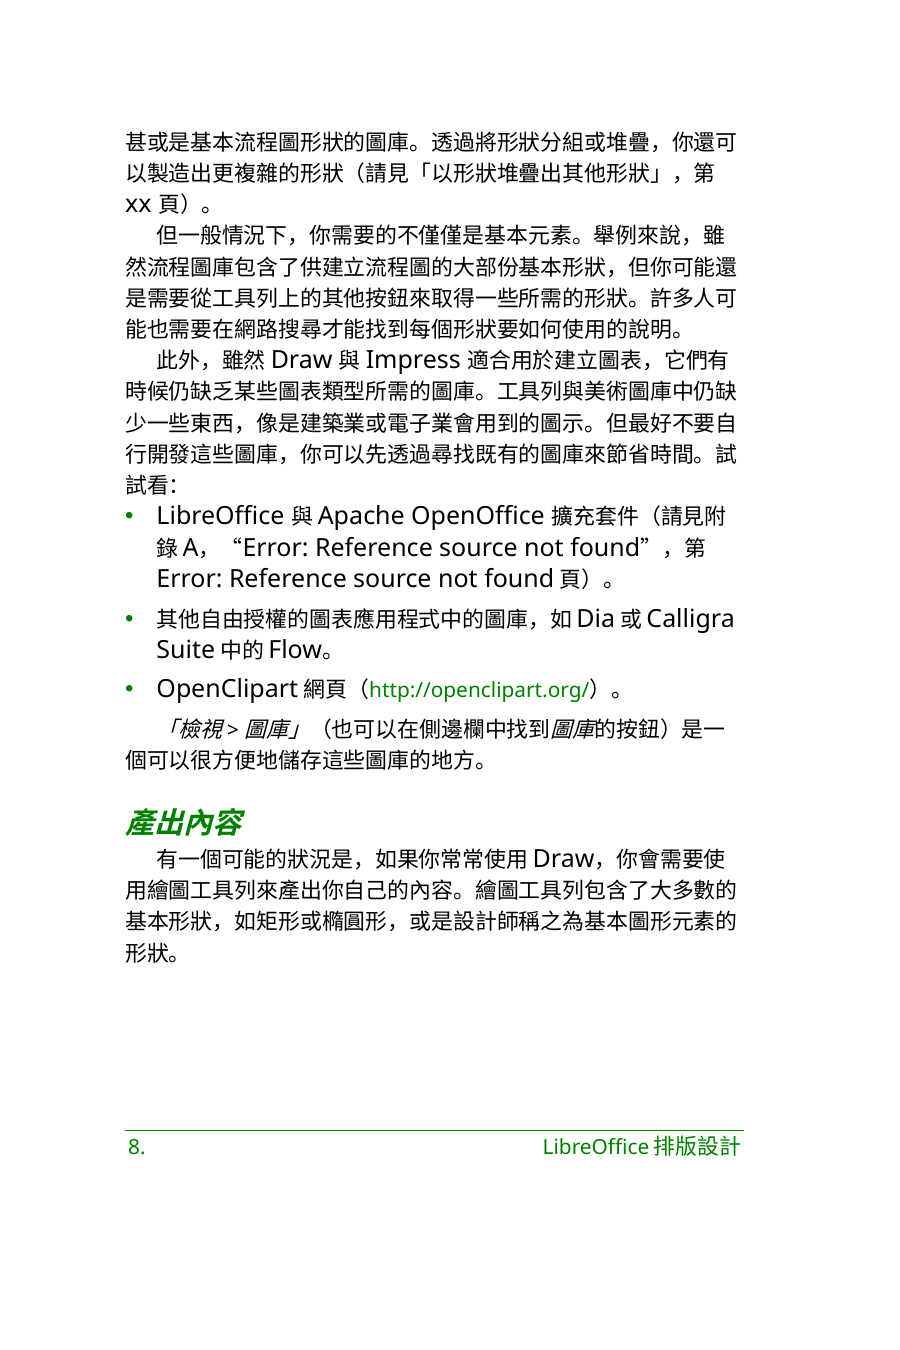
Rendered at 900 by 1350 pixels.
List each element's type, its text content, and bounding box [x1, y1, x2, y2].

subtitle 產出內容 [125, 800, 744, 842]
text 但一般情況下，你需要的不僅僅是基本元素。舉例來說，雖然流程圖庫包含了供建立流程圖的大部份基本形狀，但你可能還是需要從工具列上的其他按鈕來取得一些所需的形狀。許多人可能也需要在網路搜尋才能找到每個形狀要如何使用的說明。 [125, 219, 744, 344]
list 其他自由授權的圖表應用程式中的圖庫，如Dia或Calligra Suite中的Flow。 [125, 602, 744, 664]
text 此外，雖然 Draw 與 Impress 適合用於建立圖表，它們有時候仍缺乏某些圖表類型所需的圖庫。工具列與美術圖庫中仍缺少一些東西，像是建築業或電子業會用到的圖示。但最好不要自行開發這些圖庫，你可以先透過尋找既有的圖庫來節省時間。試試看： [125, 344, 744, 500]
text 甚或是基本流程圖形狀的圖庫。透過將形狀分組或堆疊，你還可以製造出更複雜的形狀（請見「以形狀堆疊出其他形狀」，第 xx 頁）。 [125, 125, 744, 219]
list OpenClipart網頁（http://openclipart.org/）。 [125, 673, 744, 704]
text 有一個可能的狀況是，如果你常常使用Draw，你會需要使用繪圖工具列來產出你自己的內容。繪圖工具列包含了大多數的基本形狀，如矩形或橢圓形，或是設計師稱之為基本圖形元素的形狀。 [125, 842, 744, 967]
text 「檢視 > 圖庫」（也可以在側邊欄中找到圖庫的按鈕）是一個可以很方便地儲存這些圖庫的地方。 [125, 712, 744, 775]
list LibreOffice 與 Apache OpenOffice 擴充套件（請見附錄A，“Error: Reference source not found”，第Error: Reference source not found頁）。 [125, 500, 744, 594]
